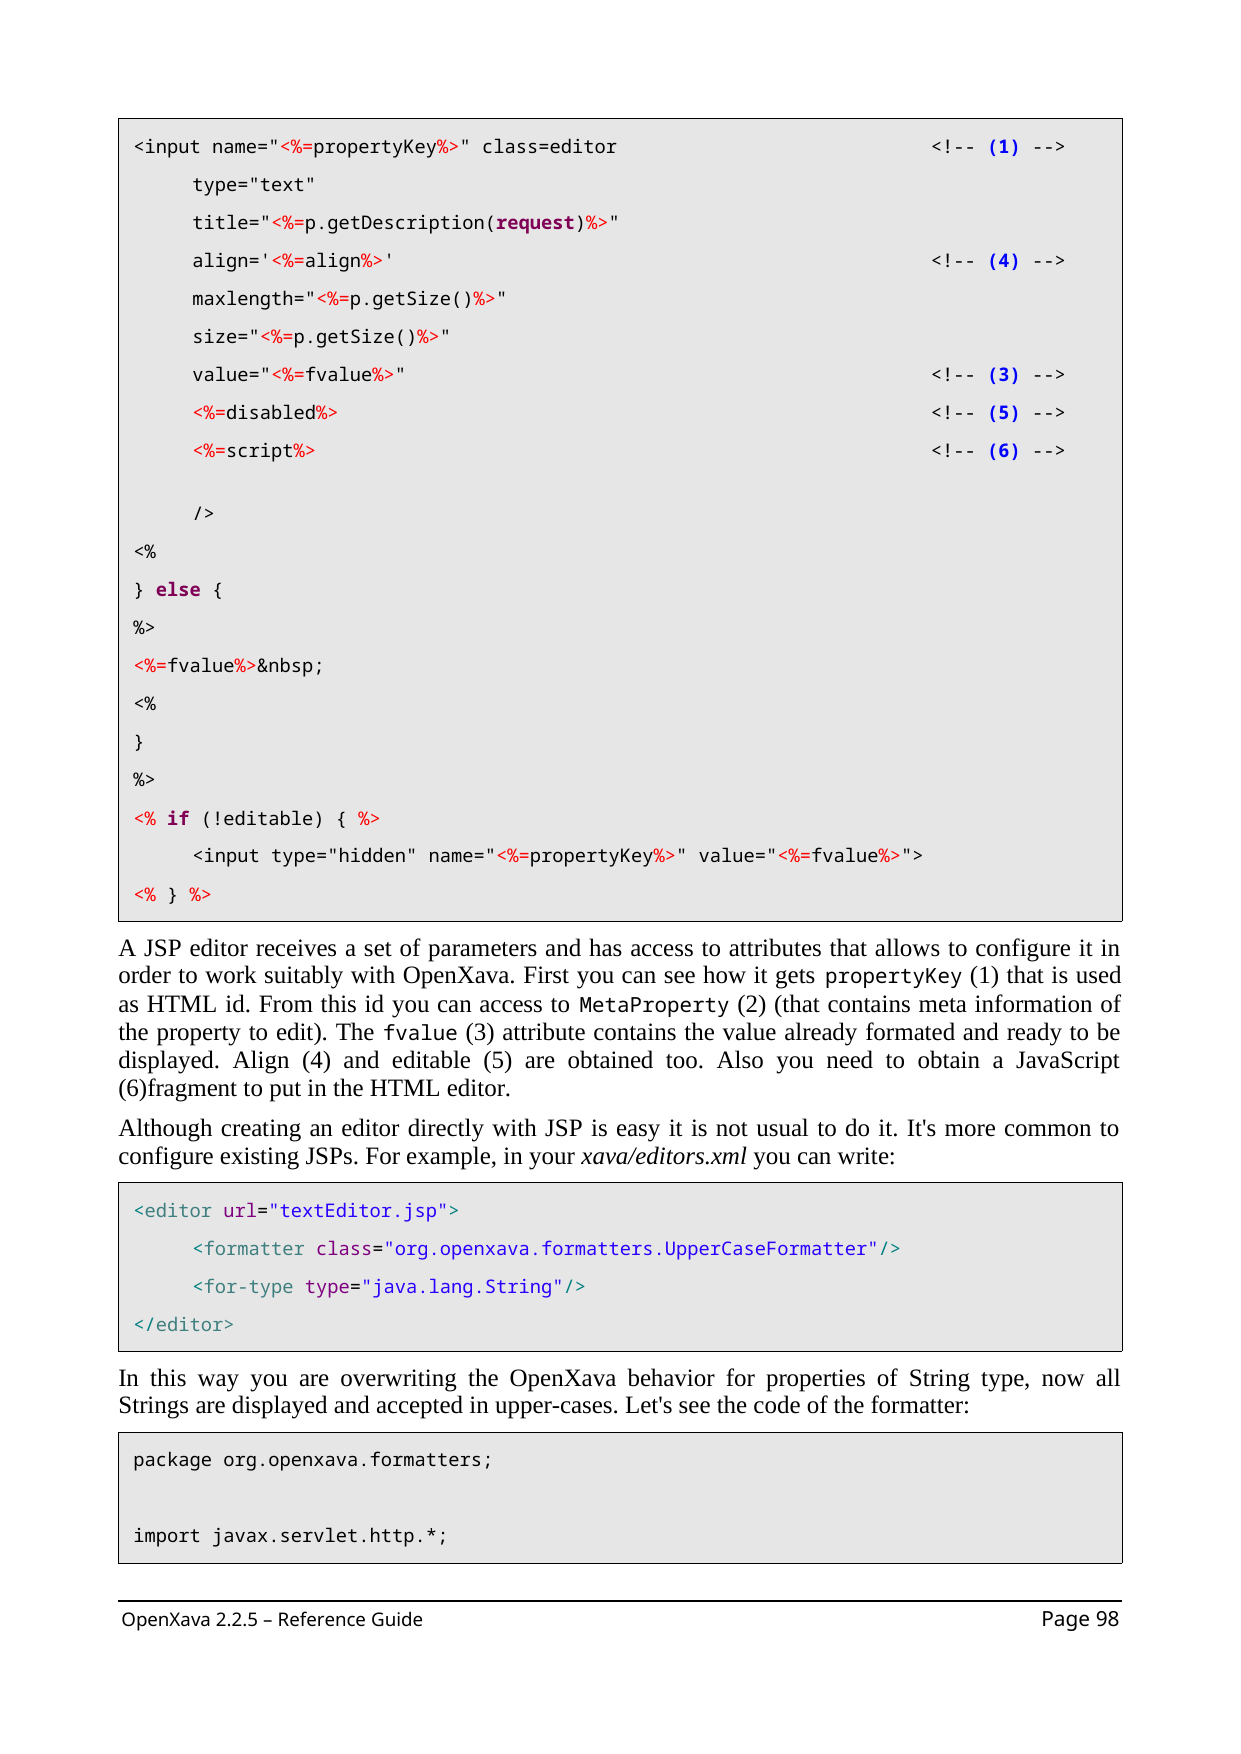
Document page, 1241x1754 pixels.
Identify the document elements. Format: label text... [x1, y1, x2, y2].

text <editor url="textEditor.jsp"> [119, 1183, 1122, 1220]
text /> [119, 486, 1122, 524]
text <input type="hidden" name="<%=propertyKey%>" value="<%=fvalue%>"> [119, 828, 1122, 866]
text A JSP editor receives a set of parameters and has access to attributes that allows to configure it in order to work suitably with OpenXava. First you can see how it gets propertyKey (1) that is used as HTML id. From this id you can access to MetaProperty (2) (that contains meta information of the property to edit). The fvalue (3) attribute contains the value already formated and ready to be displayed. Align (4) and editable (5) are obtained too. Also you need to obtain a JavaScript (6)fragment to put in the HTML editor. [118, 934, 1122, 1102]
text <for-type type="java.lang.String"/> [119, 1258, 1122, 1296]
text <input name="<%=propertyKey%>" class=editor <!-- (1) --> [119, 119, 1122, 156]
text <%=disabled%> <!-- (5) --> [119, 384, 1122, 422]
text <formatter class="org.openxava.formatters.UpperCaseFormatter"/> [119, 1220, 1122, 1258]
text size="<%=p.getSize()%>" [119, 308, 1122, 346]
text package org.openxava.formatters; [119, 1433, 1122, 1470]
text Although creating an editor directly with JSP is easy it is not usual to do it. It's more common to configure existing JSPs. For example, in your xava/editors.xml you can write: [118, 1114, 1122, 1169]
text <% [119, 524, 1122, 562]
text <%=script%> <!-- (6) --> [119, 422, 1122, 486]
text } [119, 714, 1122, 752]
text type="text" [119, 156, 1122, 194]
text %> [119, 600, 1122, 638]
text <% if (!editable) { %> [119, 790, 1122, 828]
text align='<%=align%>' <!-- (4) --> [119, 232, 1122, 270]
text <% } %> [119, 866, 1122, 921]
text maxlength="<%=p.getSize()%>" [119, 270, 1122, 308]
text value="<%=fvalue%>" <!-- (3) --> [119, 346, 1122, 384]
text } else { [119, 562, 1122, 600]
text In this way you are overwriting the OpenXava behavior for properties of String type, now all Strings are displayed and accepted in upper-cases. Let's see the code of the formatter: [118, 1364, 1122, 1419]
text <%=fvalue%>&nbsp; [119, 638, 1122, 676]
text %> [119, 752, 1122, 790]
text </editor> [119, 1296, 1122, 1351]
text import javax.servlet.http.*; [119, 1508, 1122, 1563]
text <% [119, 676, 1122, 714]
text title="<%=p.getDescription(request)%>" [119, 194, 1122, 232]
